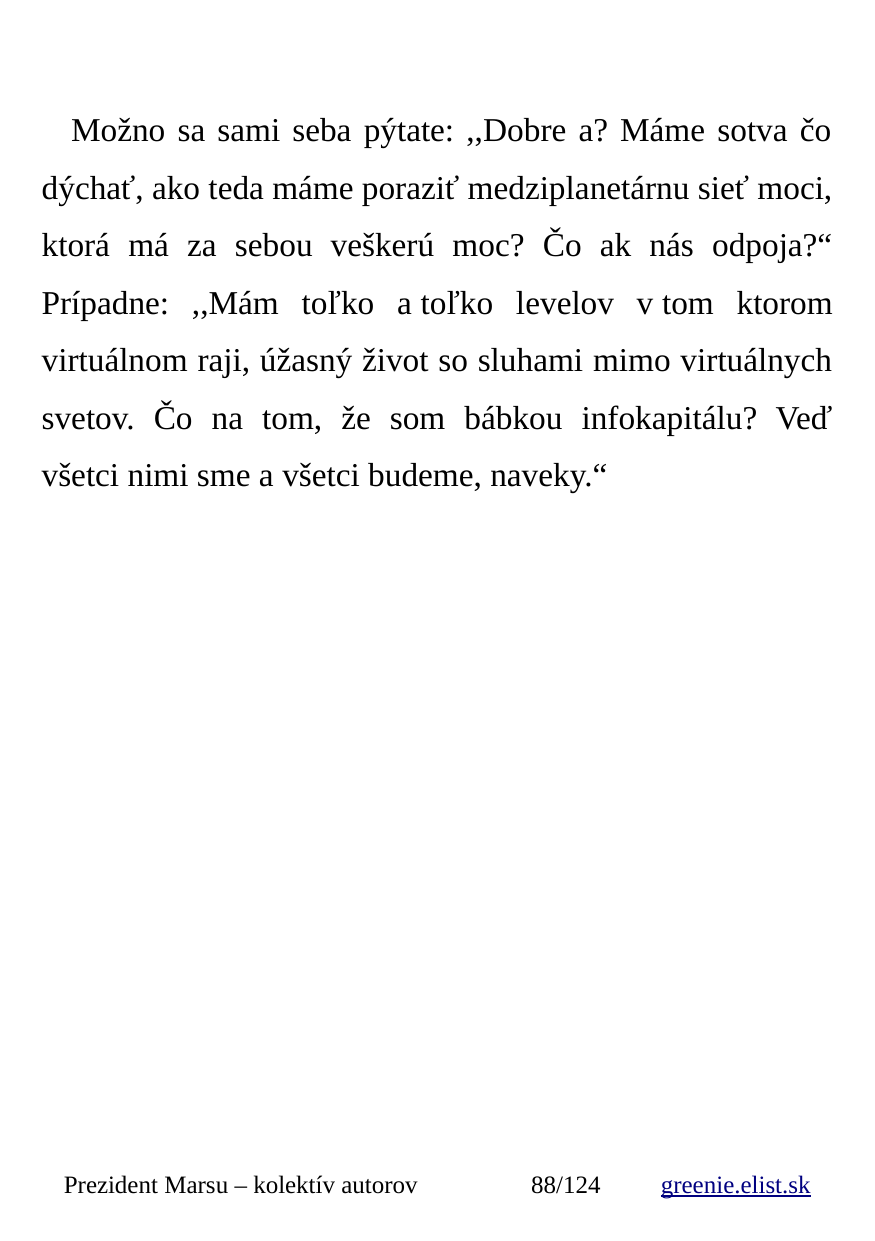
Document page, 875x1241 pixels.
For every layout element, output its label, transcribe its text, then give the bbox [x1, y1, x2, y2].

text Možno sa sami seba pýtate: ,,Dobre a? Máme sotva čo dýchať, ako teda máme poraziť medziplanetárnu sieť moci, ktorá má za sebou veškerú moc? Čo ak nás odpoja?“ Prípadne: ,,Mám toľko a toľko levelov v tom ktorom virtuálnom raji, úžasný život so sluhami mimo virtuálnych svetov. Čo na tom, že som bábkou infokapitálu? Veď všetci nimi sme a všetci budeme, naveky.“ [41, 111, 833, 494]
